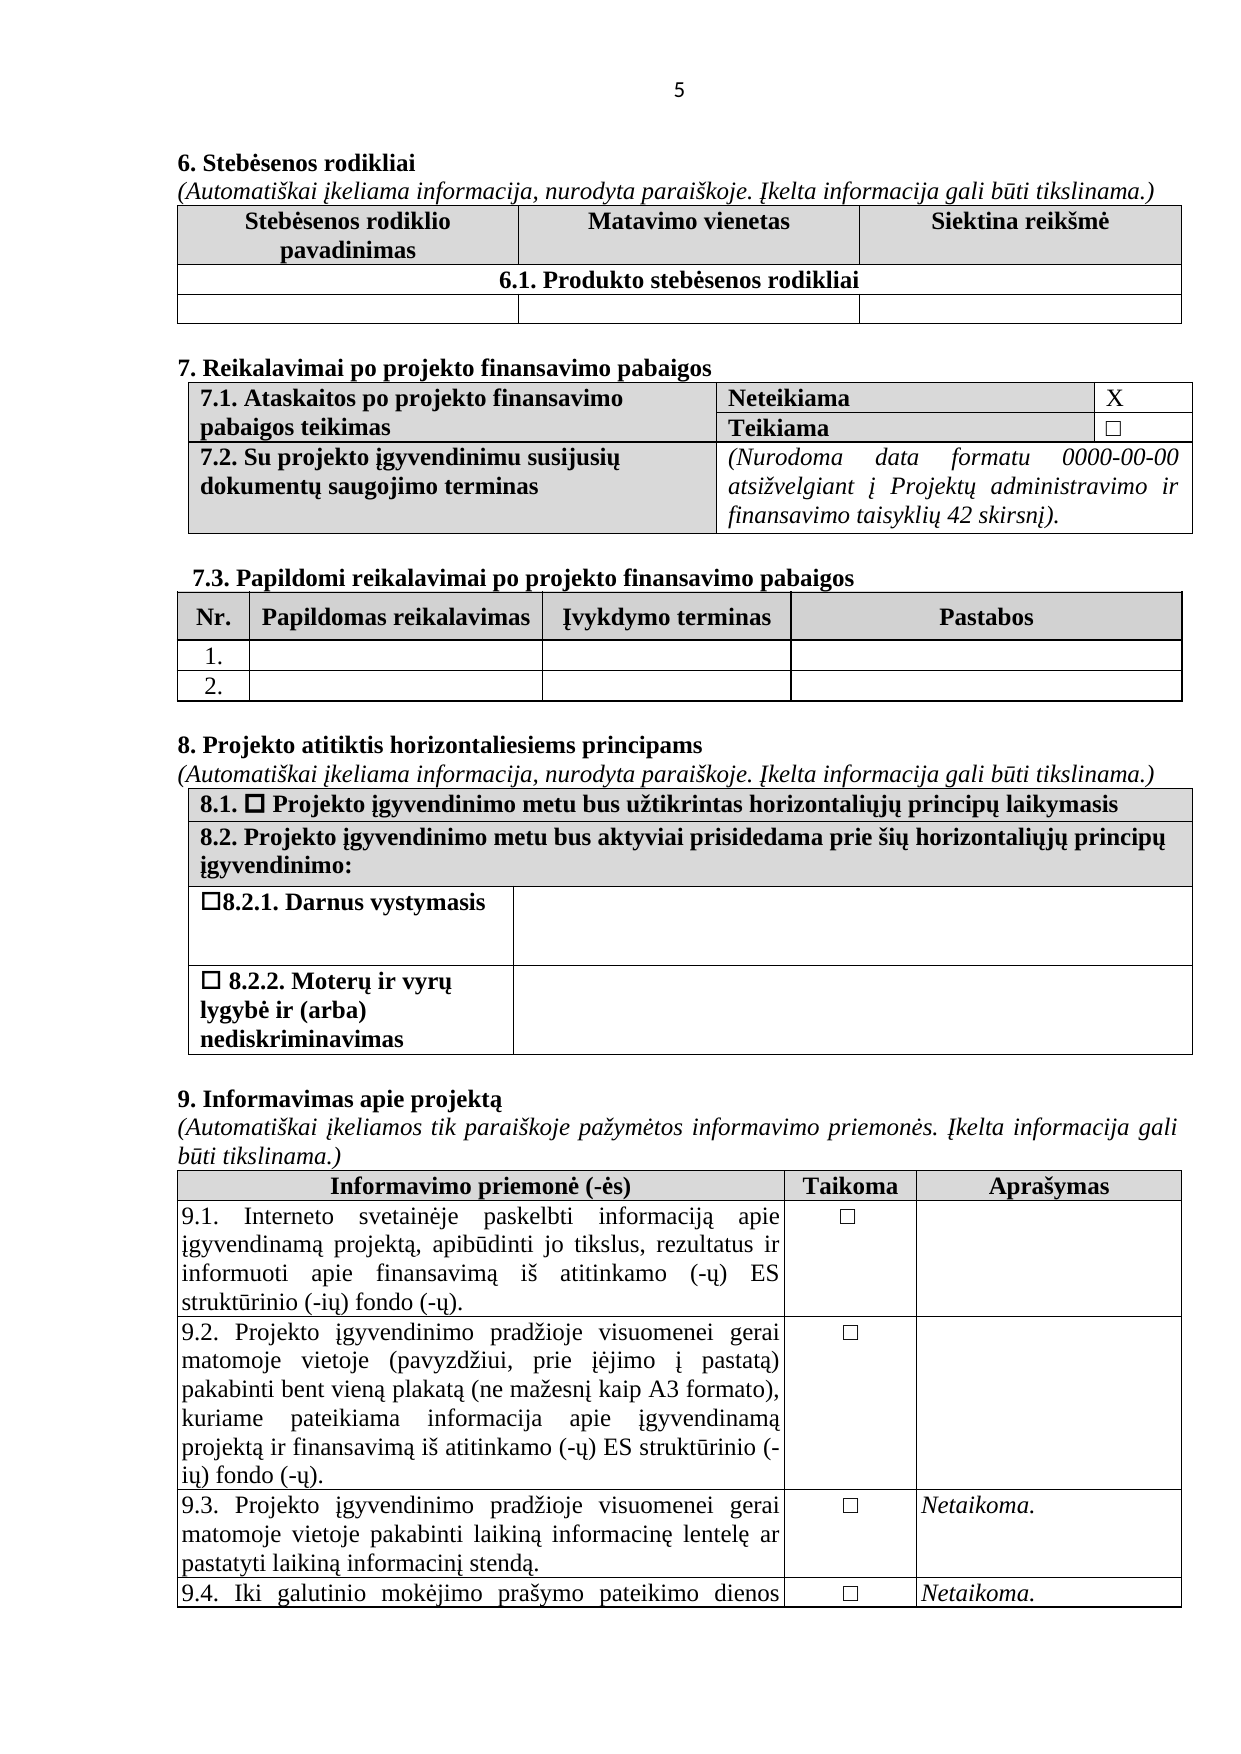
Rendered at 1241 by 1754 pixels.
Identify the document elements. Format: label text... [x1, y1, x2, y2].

table_cell 2. [178, 671, 249, 700]
table_cell 8.2.1. Darnus vystymasis [189, 887, 513, 965]
table_cell [917, 1201, 1181, 1316]
table_header 8.1.  Projekto įgyvendinimo metu bus užtikrintas horizontaliųjų principų laikymasis [189, 789, 1192, 821]
table_cell □ [785, 1578, 916, 1606]
table_cell [792, 671, 1181, 700]
table_cell Netaikoma. [917, 1578, 1181, 1606]
table_cell 7.2. Su projekto įgyvendinimu susijusių dokumentų saugojimo terminas [189, 443, 716, 533]
table_header Aprašymas [917, 1171, 1181, 1200]
table_cell [543, 641, 790, 670]
table_header Siektina reikšmė [860, 206, 1181, 264]
table_cell [1177, 295, 1181, 323]
text (Automatiškai įkeliamos tik paraiškoje pažymėtos informavimo priemonės. Įkelta informacija gali būti tikslinama.) [177, 1112, 1181, 1170]
text (Automatiškai įkeliama informacija, nurodyta paraiškoje. Įkelta informacija gali būti tikslinama.) [177, 759, 1181, 788]
table_header Papildomas reikalavimas [250, 593, 542, 639]
table_cell □ [1095, 413, 1192, 441]
table_cell 9.3. Projekto įgyvendinimo pradžioje visuomenei gerai matomoje vietoje pakabinti laikiną informacinę lentelę ar pastatyti laikiną informacinį stendą. [178, 1490, 784, 1577]
table_cell [792, 641, 1181, 670]
table_cell [514, 295, 518, 323]
table_cell [514, 966, 1192, 1054]
table_cell [250, 671, 542, 700]
table_cell [855, 295, 859, 323]
table_cell □ [785, 1201, 916, 1316]
table_cell 9.2. Projekto įgyvendinimo pradžioje visuomenei gerai matomoje vietoje (pavyzdžiui, prie įėjimo į pastatą) pakabinti bent vieną plakatą (ne mažesnį kaip A3 formato), kuriame pateikiama informacija apie įgyvendinamą projektą ir finansavimą iš atitinkamo (-ų) ES struktūrinio (-ių) fondo (-ų). [178, 1317, 784, 1489]
table_cell [917, 1317, 1181, 1489]
table_header Įvykdymo terminas [543, 593, 790, 639]
text (Automatiškai įkeliama informacija, nurodyta paraiškoje. Įkelta informacija gali būti tikslinama.) [177, 176, 1181, 205]
table_header Informavimo priemonė (-ės) [178, 1171, 784, 1200]
table_cell 8.2. Projekto įgyvendinimo metu bus aktyviai prisidedama prie šių horizontaliųjų principų įgyvendinimo: [189, 822, 1192, 886]
table_cell  8.2.2. Moterų ir vyrų lygybė ir (arba) nediskriminavimas [189, 966, 513, 1054]
table_header Taikoma [785, 1171, 916, 1200]
table_header Stebėsenos rodiklio pavadinimas [178, 206, 518, 264]
table_cell [543, 671, 790, 700]
table_cell Teikiama [717, 413, 1094, 441]
text 8. Projekto atitiktis horizontaliesiems principams [177, 730, 1181, 759]
text 6. Stebėsenos rodikliai [177, 148, 1181, 176]
table_header Matavimo vienetas [519, 206, 859, 264]
table_header X [1095, 383, 1192, 412]
text 7.3. Papildomi reikalavimai po projekto finansavimo pabaigos [177, 563, 1181, 591]
table_header Nr. [178, 593, 249, 639]
table_cell □ [785, 1317, 916, 1489]
table_cell 9.4. Iki galutinio mokėjimo prašymo pateikimo dienos [178, 1578, 784, 1606]
table_cell [514, 887, 1192, 965]
text 9. Informavimas apie projektą [177, 1084, 1181, 1112]
table_header Neteikiama [717, 383, 1094, 412]
table_cell (Nurodoma data formatu 0000-00-00 atsižvelgiant į Projektų administravimo ir finansavimo taisyklių 42 skirsnį). [717, 443, 1192, 533]
table_header 7.1. Ataskaitos po projekto finansavimo pabaigos teikimas [189, 383, 716, 441]
text 7. Reikalavimai po projekto finansavimo pabaigos [177, 353, 1181, 382]
table_cell Netaikoma. [917, 1490, 1181, 1577]
table_cell [250, 641, 542, 670]
table_cell 1. [178, 641, 249, 670]
table_header Pastabos [792, 593, 1181, 639]
table_cell □ [785, 1490, 916, 1577]
